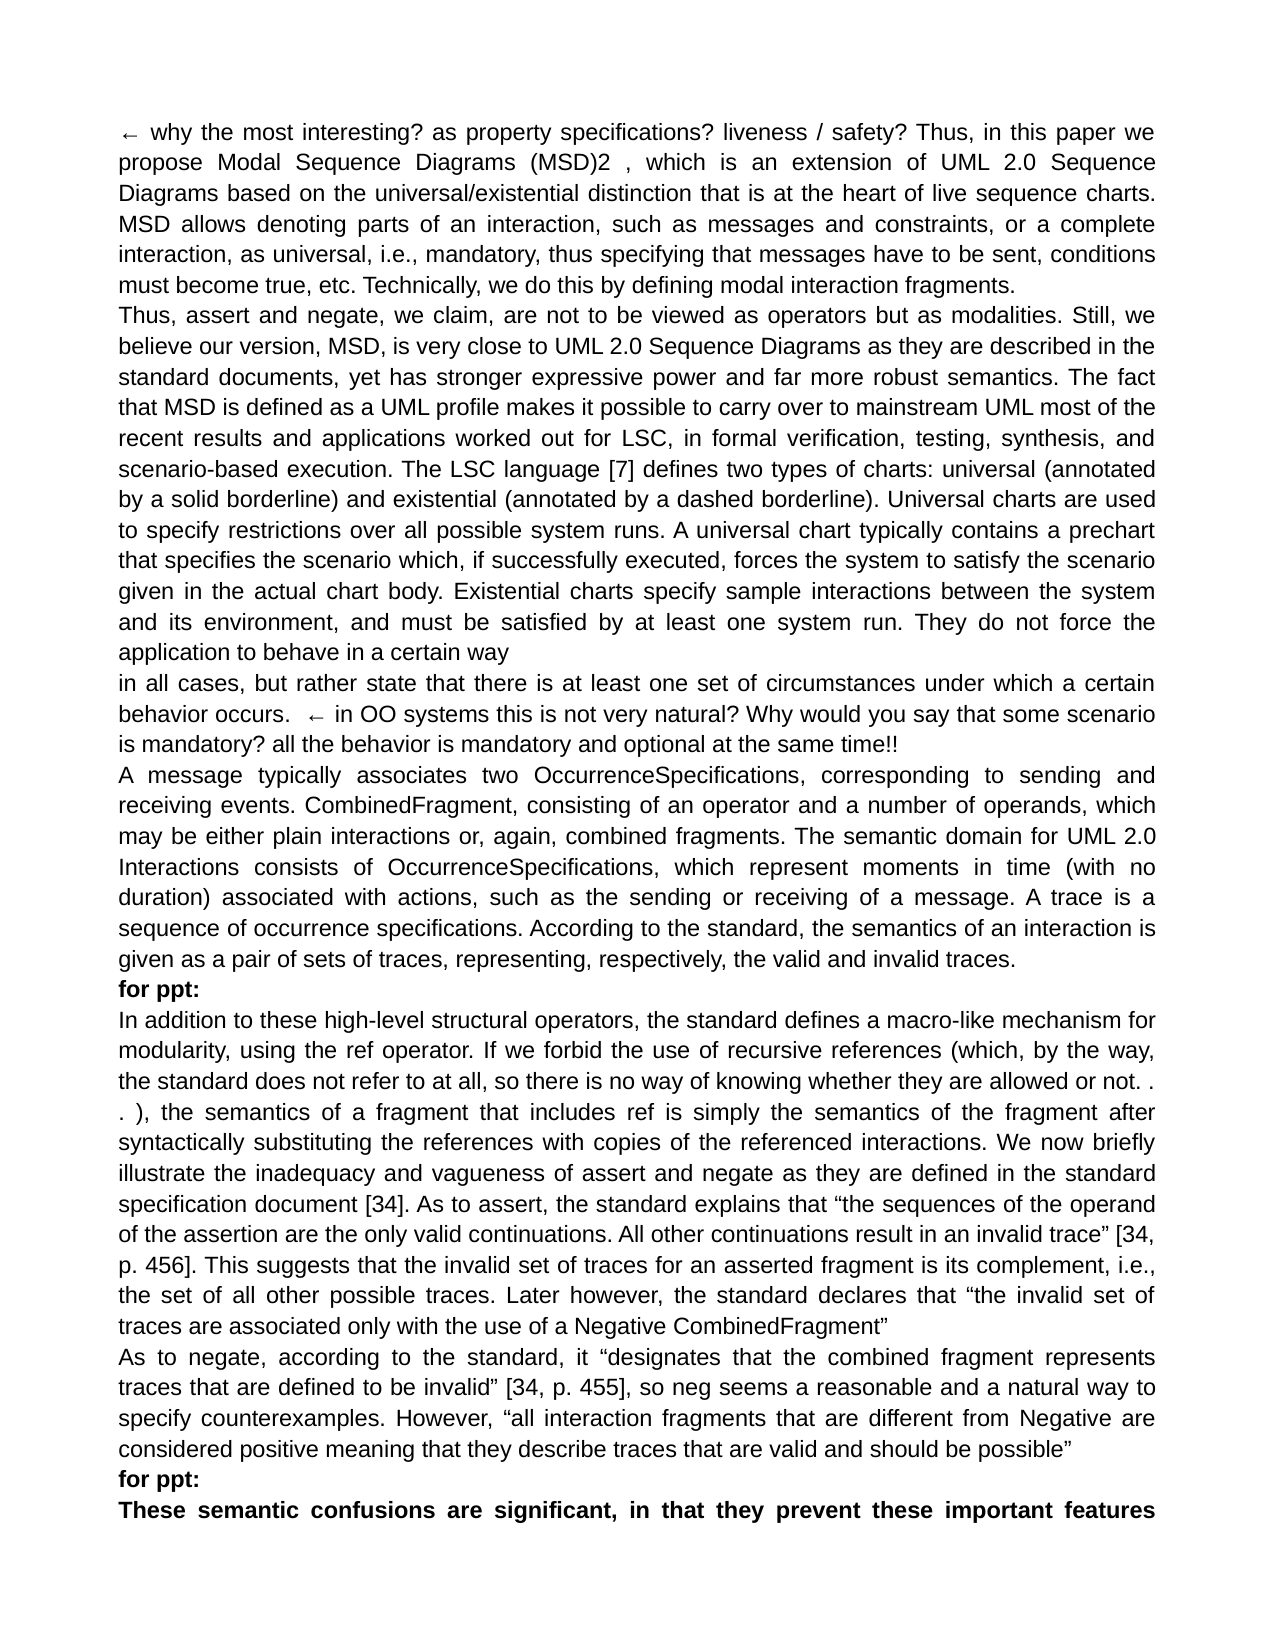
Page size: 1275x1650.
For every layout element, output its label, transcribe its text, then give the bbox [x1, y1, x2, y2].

text Thus, assert and negate, we claim, are not to be viewed as operators but as modalities. Still, we believe our version, MSD, is very close to UML 2.0 Sequence Diagrams as they are described in the standard documents, yet has stronger expressive power and far more robust semantics. The fact that MSD is defined as a UML profile makes it possible to carry over to mainstream UML most of the recent results and applications worked out for LSC, in formal verification, testing, synthesis, and scenario-based execution. The LSC language [7] defines two types of charts: universal (annotated by a solid borderline) and existential (annotated by a dashed borderline). Universal charts are used to specify restrictions over all possible system runs. A universal chart typically contains a prechart that specifies the scenario which, if successfully executed, forces the system to satisfy the scenario given in the actual chart body. Existential charts specify sample interactions between the system and its environment, and must be satisfied by at least one system run. They do not force the application to behave in a certain way [118, 302, 1157, 666]
text These semantic confusions are significant, in that they prevent these important features [118, 1496, 1157, 1523]
text A message typically associates two OccurrenceSpecifications, corresponding to sending and receiving events. CombinedFragment, consisting of an operator and a number of operands, which may be either plain interactions or, again, combined fragments. The semantic domain for UML 2.0 Interactions consists of OccurrenceSpecifications, which represent moments in time (with no duration) associated with actions, such as the sending or receiving of a message. A trace is a sequence of occurrence specifications. According to the standard, the semantics of an interaction is given as a pair of sets of traces, representing, respectively, the valid and invalid traces. [118, 761, 1157, 972]
text for ppt: [118, 976, 1157, 1002]
text In addition to these high-level structural operators, the standard defines a macro-like mechanism for modularity, using the ref operator. If we forbid the use of recursive references (which, by the way, the standard does not refer to at all, so there is no way of knowing whether they are allowed or not. . . ), the semantics of a fragment that includes ref is simply the semantics of the fragment after syntactically substituting the references with copies of the referenced interactions. We now briefly illustrate the inadequacy and vagueness of assert and negate as they are defined in the standard specification document [34]. As to assert, the standard explains that “the sequences of the operand of the assertion are the only valid continuations. All other continuations result in an invalid trace” [34, p. 456]. This suggests that the invalid set of traces for an asserted fragment is its complement, i.e., the set of all other possible traces. Later however, the standard declares that “the invalid set of traces are associated only with the use of a Negative CombinedFragment” [118, 1006, 1157, 1339]
text ← why the most interesting? as property specifications? liveness / safety? Thus, in this paper we propose Modal Sequence Diagrams (MSD)2 , which is an extension of UML 2.0 Sequence Diagrams based on the universal/existential distinction that is at the heart of live sequence charts. MSD allows denoting parts of an interaction, such as messages and constraints, or a complete interaction, as universal, i.e., mandatory, thus specifying that messages have to be sent, conditions must become true, etc. Technically, we do this by defining modal interaction fragments. [118, 118, 1157, 298]
text As to negate, according to the standard, it “designates that the combined fragment represents traces that are defined to be invalid” [34, p. 455], so neg seems a reasonable and a natural way to specify counterexamples. However, “all interaction fragments that are different from Negative are considered positive meaning that they describe traces that are valid and should be possible” [118, 1343, 1157, 1462]
text in all cases, but rather state that there is at least one set of circumstances under which a certain behavior occurs. ← in OO systems this is not very natural? Why would you say that some scenario is mandatory? all the behavior is mandatory and optional at the same time!! [118, 669, 1157, 757]
text for ppt: [118, 1466, 1157, 1492]
